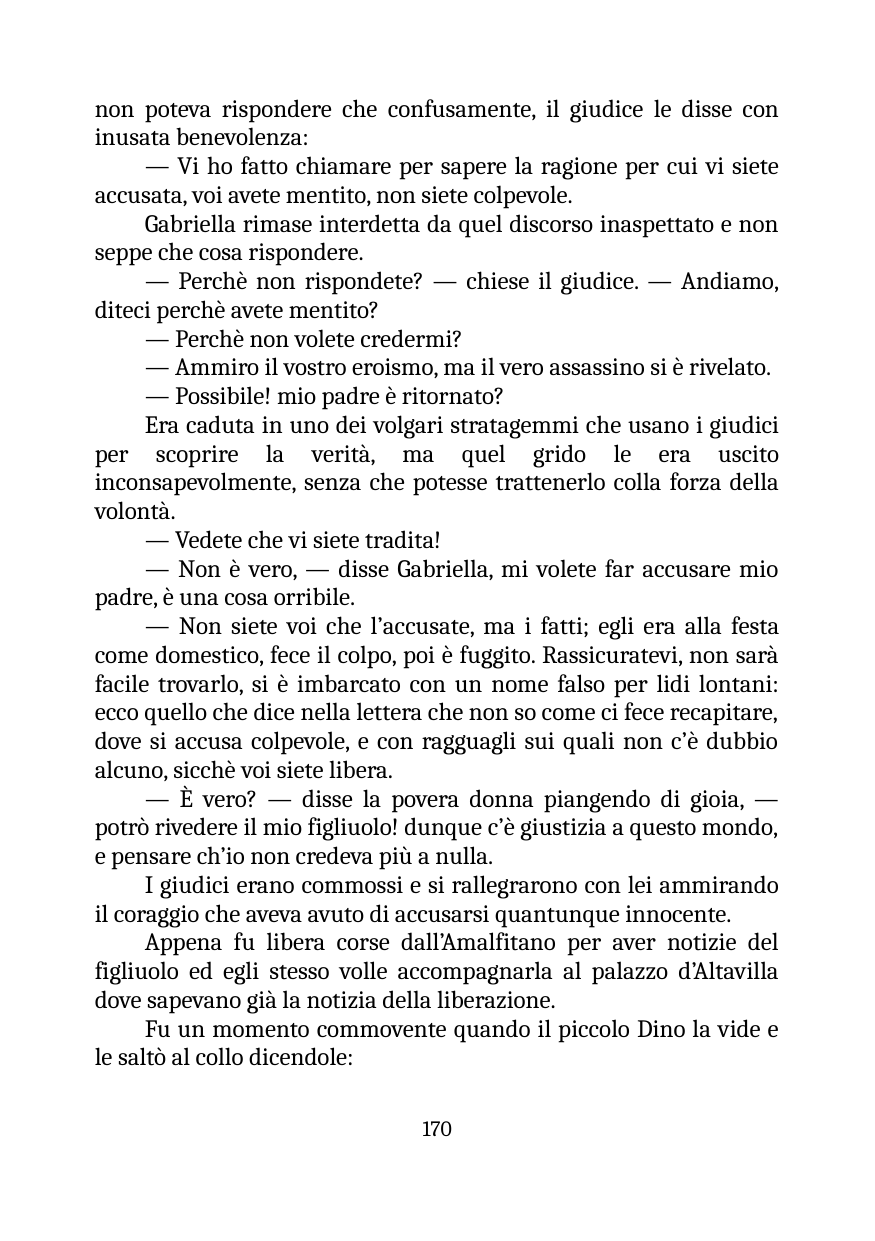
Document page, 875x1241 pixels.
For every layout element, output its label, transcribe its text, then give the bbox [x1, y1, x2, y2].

text — Non siete voi che l’accusate, ma i fatti; egli era alla festa come domestico, fece il colpo, poi è fuggito. Rassicuratevi, non sarà facile trovarlo, si è imbarcato con un nome falso per lidi lontani: ecco quello che dice nella lettera che non so come ci fece recapitare, dove si accusa colpevole, e con ragguagli sui quali non c’è dubbio alcuno, sicchè voi siete libera. [94, 612, 779, 784]
text — Possibile! mio padre è ritornato? [94, 382, 779, 411]
text Fu un momento commovente quando il piccolo Dino la vide e le saltò al collo dicendole: [94, 1014, 779, 1072]
text — Perchè non rispondete? — chiese il giudice. — Andiamo, diteci perchè avete mentito? [94, 267, 779, 324]
text — Vedete che vi siete tradita! [94, 526, 779, 554]
text — Ammiro il vostro eroismo, ma il vero assassino si è rivelato. [94, 353, 779, 382]
text — Perchè non volete credermi? [94, 324, 779, 353]
text Gabriella rimase interdetta da quel discorso inaspettato e non seppe che cosa rispondere. [94, 209, 779, 267]
text non poteva rispondere che confusamente, il giudice le disse con inusata benevolenza: [94, 94, 779, 152]
text — Non è vero, — disse Gabriella, mi volete far accusare mio padre, è una cosa orribile. [94, 554, 779, 612]
text — È vero? — disse la povera donna piangendo di gioia, — potrò rivedere il mio figliuolo! dunque c’è giustizia a questo mondo, e pensare ch’io non credeva più a nulla. [94, 784, 779, 871]
text Appena fu libera corse dall’Amalfitano per aver notizie del figliuolo ed egli stesso volle accompagnarla al palazzo d’Altavilla dove sapevano già la notizia della liberazione. [94, 928, 779, 1014]
text Era caduta in uno dei volgari stratagemmi che usano i giudici per scoprire la verità, ma quel grido le era uscito inconsapevolmente, senza che potesse trattenerlo colla forza della volontà. [94, 411, 779, 526]
text I giudici erano commossi e si rallegrarono con lei ammirando il coraggio che aveva avuto di accusarsi quantunque innocente. [94, 871, 779, 928]
text — Vi ho fatto chiamare per sapere la ragione per cui vi siete accusata, voi avete mentito, non siete colpevole. [94, 152, 779, 209]
